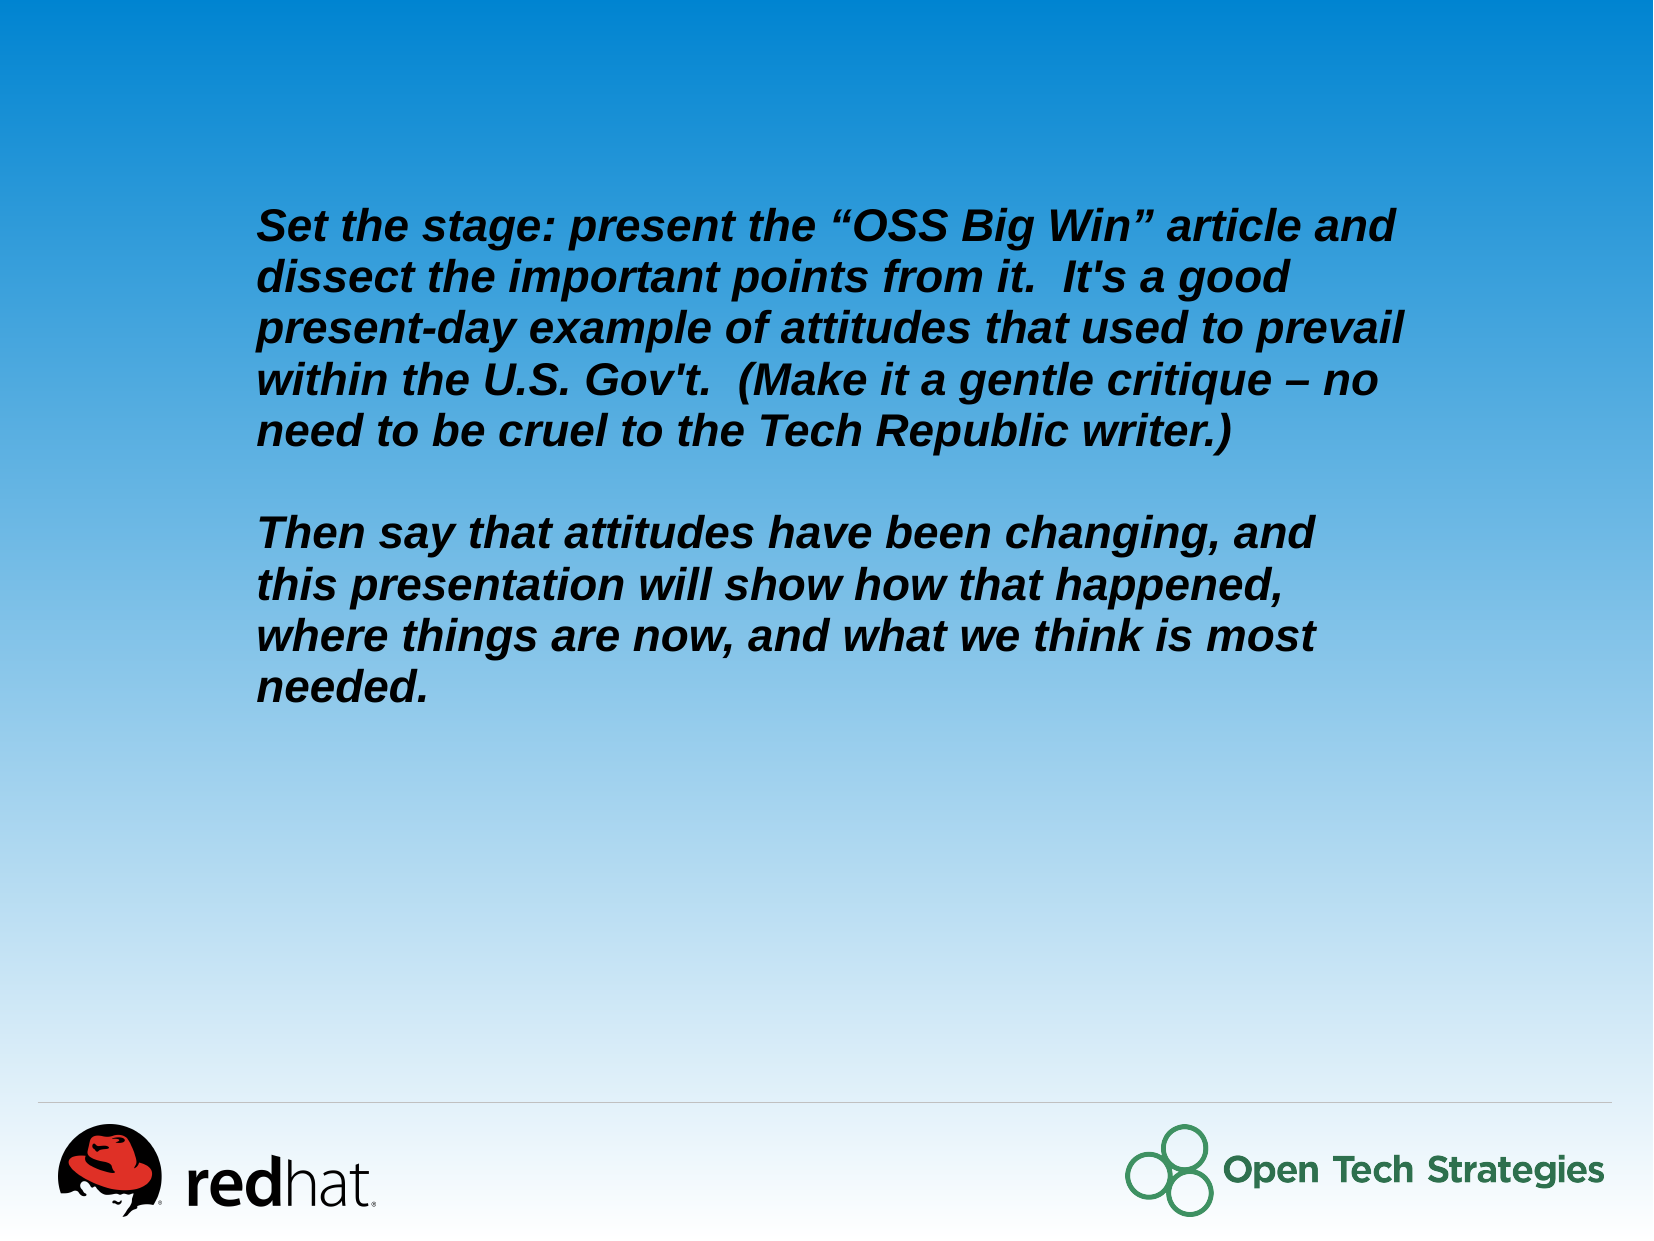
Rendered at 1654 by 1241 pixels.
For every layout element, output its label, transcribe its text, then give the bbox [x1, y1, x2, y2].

picture [1125, 1124, 1604, 1217]
text_box Set the stage: present the “OSS Big Win” article and dissect the important points from it. It's a good present-day example of attitudes that used to prevail within the U.S. Gov't. (Make it a gentle critique – no need to be cruel to the Tech Republic writer.) Then say that attitudes have been changing, and this presentation will show how that happened, where things are now, and what we think is most needed. [241, 192, 1426, 1051]
picture [58, 1124, 376, 1217]
